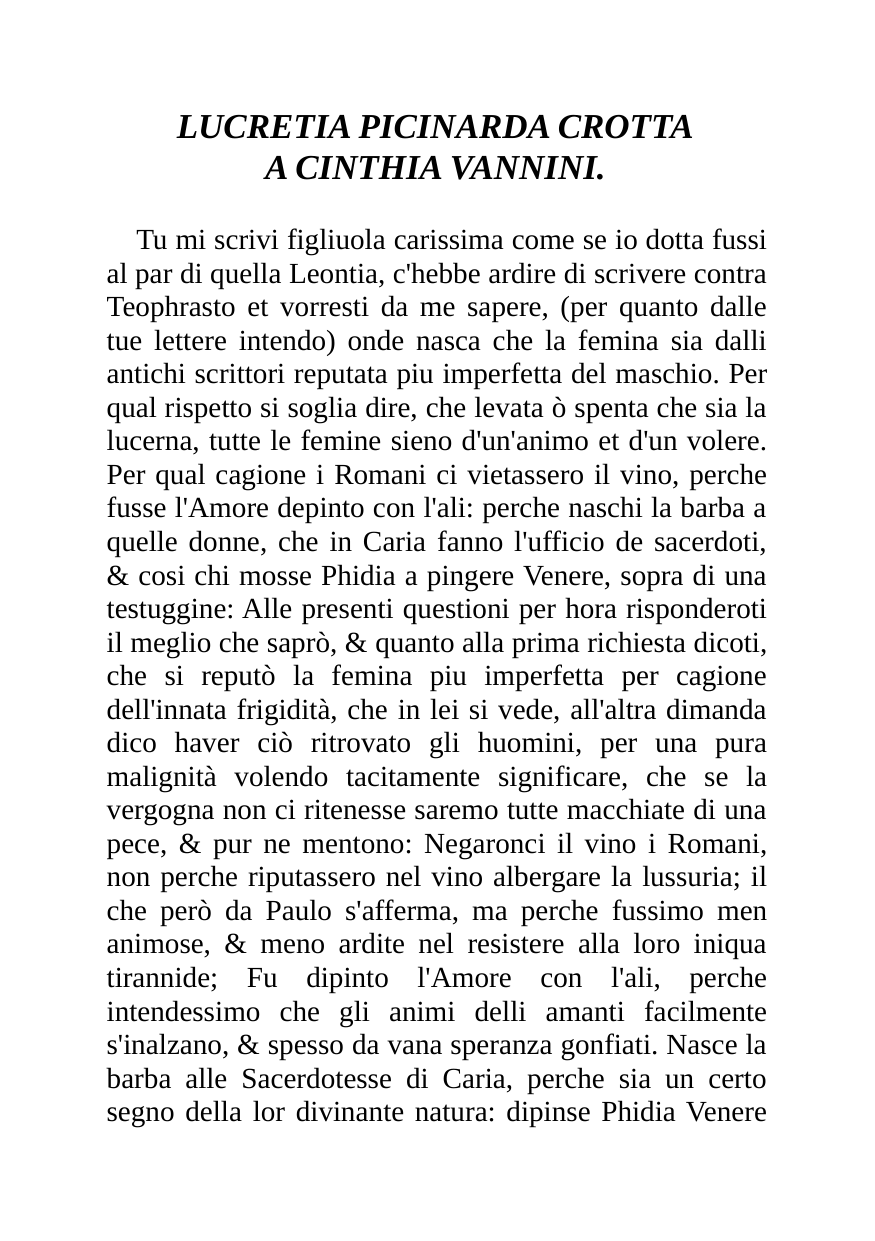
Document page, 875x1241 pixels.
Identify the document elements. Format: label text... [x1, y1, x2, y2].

subtitle LUCRETIA PICINARDA CROTTA A CINTHIA VANNINI. [106, 106, 768, 187]
text Tu mi scrivi figliuola carissima come se io dotta fussi al par di quella Leontia, c'hebbe ardire di scrivere contra Teophrasto et vorresti da me sapere, (per quanto dalle tue lettere intendo) onde nasca che la femina sia dalli antichi scrittori reputata piu imperfetta del maschio. Per qual rispetto si soglia dire, che levata ò spenta che sia la lucerna, tutte le femine sieno d'un'animo et d'un volere. Per qual cagione i Romani ci vietassero il vino, perche fusse l'Amore depinto con l'ali: perche naschi la barba a quelle donne, che in Caria fanno l'ufficio de sacerdoti, & cosi chi mosse Phidia a pingere Venere, sopra di una testuggine: Alle presenti questioni per hora risponderoti il meglio che saprò, & quanto alla prima richiesta dicoti, che si reputò la femina piu imperfetta per cagione dell'innata frigidità, che in lei si vede, all'altra dimanda dico haver ciò ritrovato gli huomini, per una pura malignità volendo tacitamente significare, che se la vergogna non ci ritenesse saremo tutte macchiate di una pece, & pur ne mentono: Negaronci il vino i Romani, non perche riputassero nel vino albergare la lussuria; il che però da Paulo s'afferma, ma perche fussimo men animose, & meno ardite nel resistere alla loro iniqua tirannide; Fu dipinto l'Amore con l'ali, perche intendessimo che gli animi delli amanti facilmente s'inalzano, & spesso da vana speranza gonfiati. Nasce la barba alle Sacerdotesse di Caria, perche sia un certo segno della lor divinante natura: dipinse Phidia Venere [106, 222, 768, 1128]
